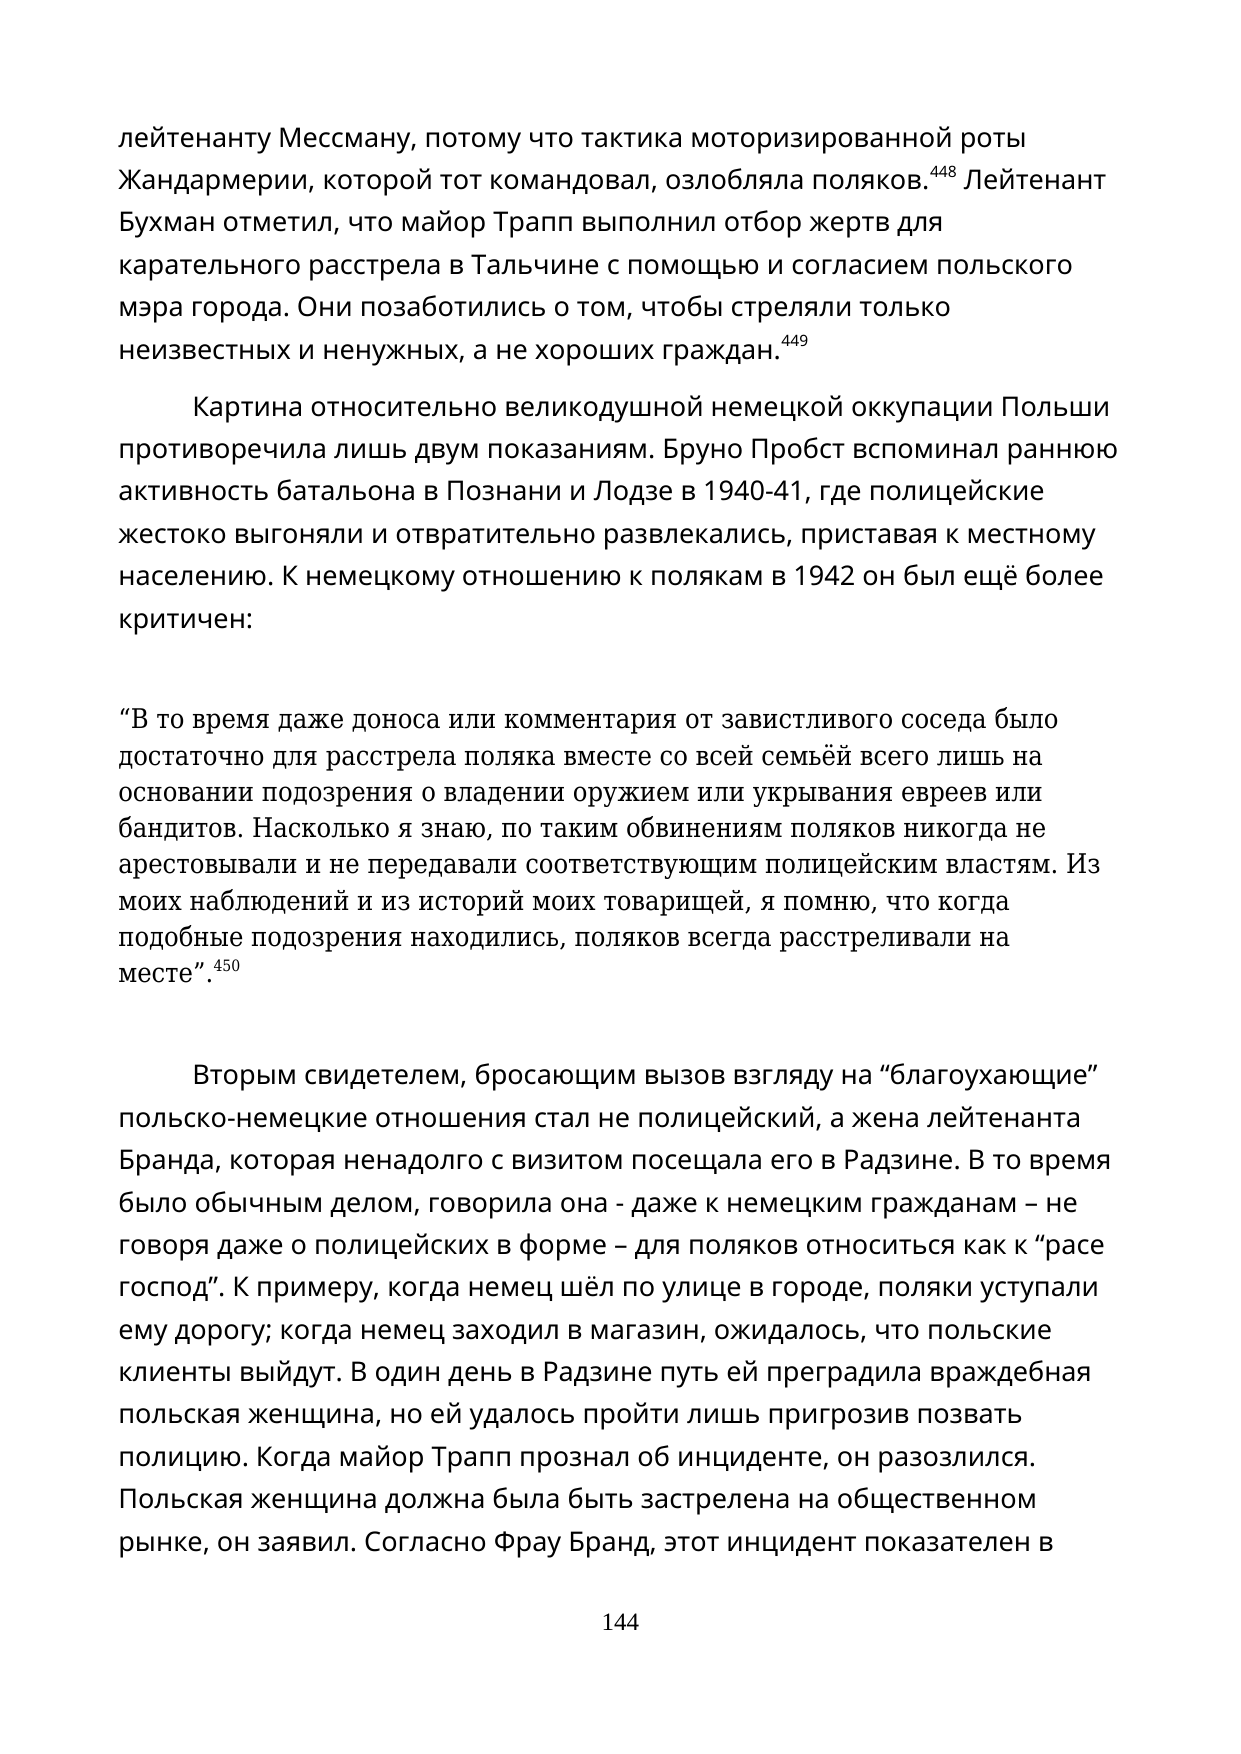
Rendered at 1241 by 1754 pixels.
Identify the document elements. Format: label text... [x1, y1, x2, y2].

text “В то время даже доноса или комментария от завистливого соседа было достаточно для расстрела поляка вместе со всей семьёй всего лишь на основании подозрения о владении оружием или укрывания евреев или бандитов. Насколько я знаю, по таким обвинениям поляков никогда не арестовывали и не передавали соответствующим полицейским властям. Из моих наблюдений и из историй моих товарищей, я помню, что когда подобные подозрения находились, поляков всегда расстреливали на месте”. [118, 704, 1122, 989]
text Картина относительно великодушной немецкой оккупации Польши противоречила лишь двум показаниям. Бруно Пробст вспоминал раннюю активность батальона в Познани и Лодзе в 1940-41, где полицейские жестоко выгоняли и отвратительно развлекались, приставая к местному населению. К немецкому отношению к полякам в 1942 он был ещё более критичен: [118, 387, 1122, 636]
text лейтенанту Мессману, потому что тактика моторизированной роты Жандармерии, которой тот командовал, озлобляла поляков. Лейтенант Бухман отметил, что майор Трапп выполнил отбор жертв для карательного расстрела в Тальчине с помощью и согласием польского мэра города. Они позаботились о том, чтобы стреляли только неизвестных и ненужных, а не хороших граждан. [118, 118, 1122, 367]
text Вторым свидетелем, бросающим вызов взгляду на “благоухающие” польско-немецкие отношения стал не полицейский, а жена лейтенанта Бранда, которая ненадолго с визитом посещала его в Радзине. В то время было обычным делом, говорила она - даже к немецким гражданам – не говоря даже о полицейских в форме – для поляков относиться как к “расе господ”. К примеру, когда немец шёл по улице в городе, поляки уступали ему дорогу; когда немец заходил в магазин, ожидалось, что польские клиенты выйдут. В один день в Радзине путь ей преградила враждебная польская женщина, но ей удалось пройти лишь пригрозив позвать полицию. Когда майор Трапп прознал об инциденте, он разозлился. Польская женщина должна была быть застрелена на общественном рынке, он заявил. Согласно Фрау Бранд, этот инцидент показателен в [118, 1056, 1122, 1559]
